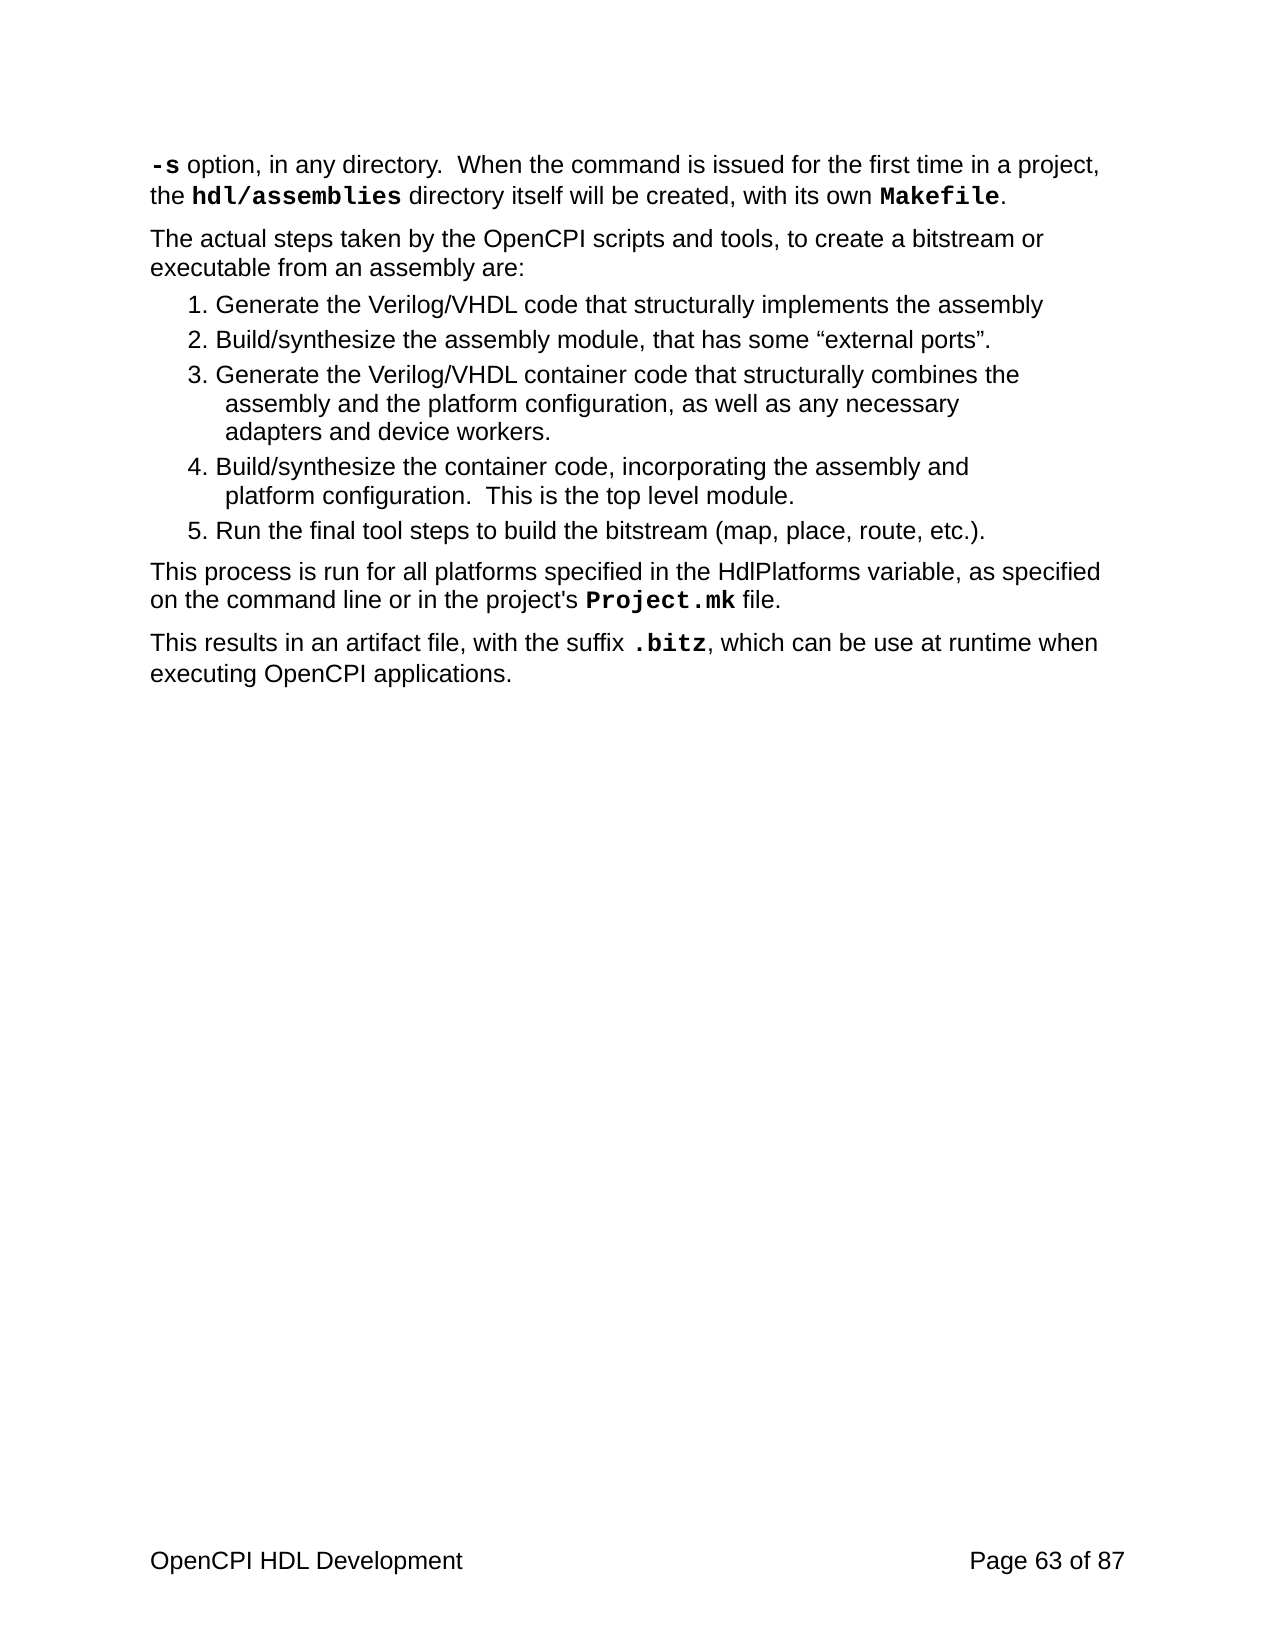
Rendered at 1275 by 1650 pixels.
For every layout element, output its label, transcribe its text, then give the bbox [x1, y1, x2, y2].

text This process is run for all platforms specified in the HdlPlatforms variable, as specified on the command line or in the project's Project.mk file. [150, 556, 1125, 616]
list Build/synthesize the assembly module, that has some “external ports”. [187, 325, 1050, 354]
list Build/synthesize the container code, incorporating the assembly and platform configuration. This is the top level module. [187, 452, 1050, 510]
list Generate the Verilog/VHDL code that structurally implements the assembly [187, 290, 1050, 319]
list Generate the Verilog/VHDL container code that structurally combines the assembly and the platform configuration, as well as any necessary adapters and device workers. [187, 360, 1050, 446]
list Run the final tool steps to build the bitstream (map, place, route, etc.). [187, 516, 1050, 544]
text The actual steps taken by the OpenCPI scripts and tools, to create a bitstream or executable from an assembly are: [150, 224, 1125, 281]
text -s option, in any directory. When the command is issued for the first time in a project, the hdl/assemblies directory itself will be created, with its own Makefile. [150, 150, 1125, 212]
text This results in an artifact file, with the suffix .bitz, which can be use at runtime when executing OpenCPI applications. [150, 628, 1125, 688]
